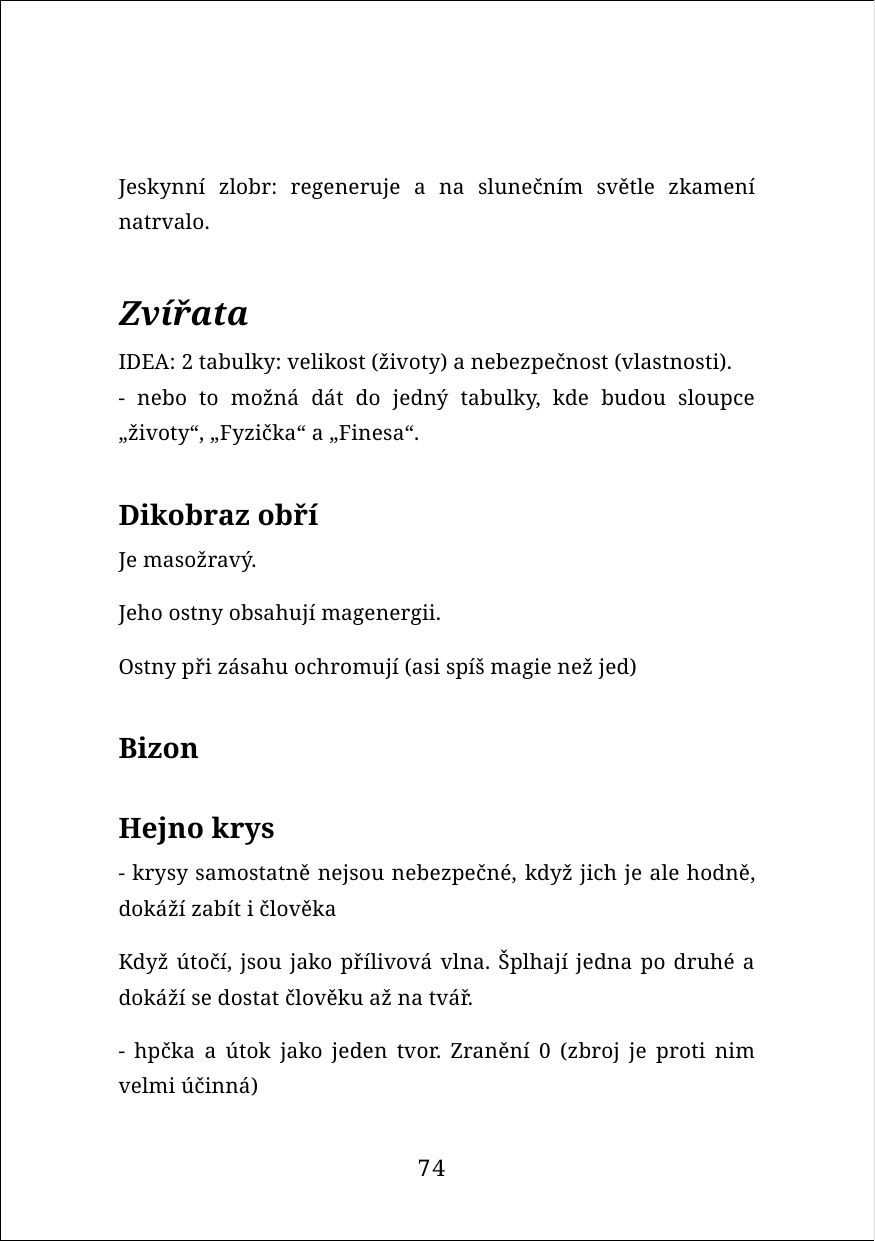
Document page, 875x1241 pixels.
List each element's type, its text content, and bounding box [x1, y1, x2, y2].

text - krysy samostatně nejsou nebezpečné, když jich je ale hodně, dokáží zabít i člověka [118, 858, 756, 922]
subtitle Bizon [118, 729, 756, 767]
subtitle Zvířata [118, 290, 756, 336]
text Je masožravý. [118, 545, 756, 574]
text Ostny při zásahu ochromují (asi spíš magie než jed) [118, 652, 756, 680]
text IDEA: 2 tabulky: velikost (životy) a nebezpečnost (vlastnosti). - nebo to možná dát do jedný tabulky, kde budou sloupce „životy“, „Fyzička“ a „Finesa“. [118, 347, 756, 447]
text Když útočí, jsou jako přílivová vlna. Šplhají jedna po druhé a dokáží se dostat člověku až na tvář. [118, 947, 756, 1011]
subtitle Hejno krys [118, 808, 756, 847]
subtitle Dikobraz obří [118, 495, 756, 533]
text Jeho ostny obsahují magenergii. [118, 598, 756, 627]
text - hpčka a útok jako jeden tvor. Zranění 0 (zbroj je proti nim velmi účinná) [118, 1036, 756, 1100]
text Jeskynní zlobr: regeneruje a na slunečním světle zkamení natrvalo. [118, 172, 756, 236]
